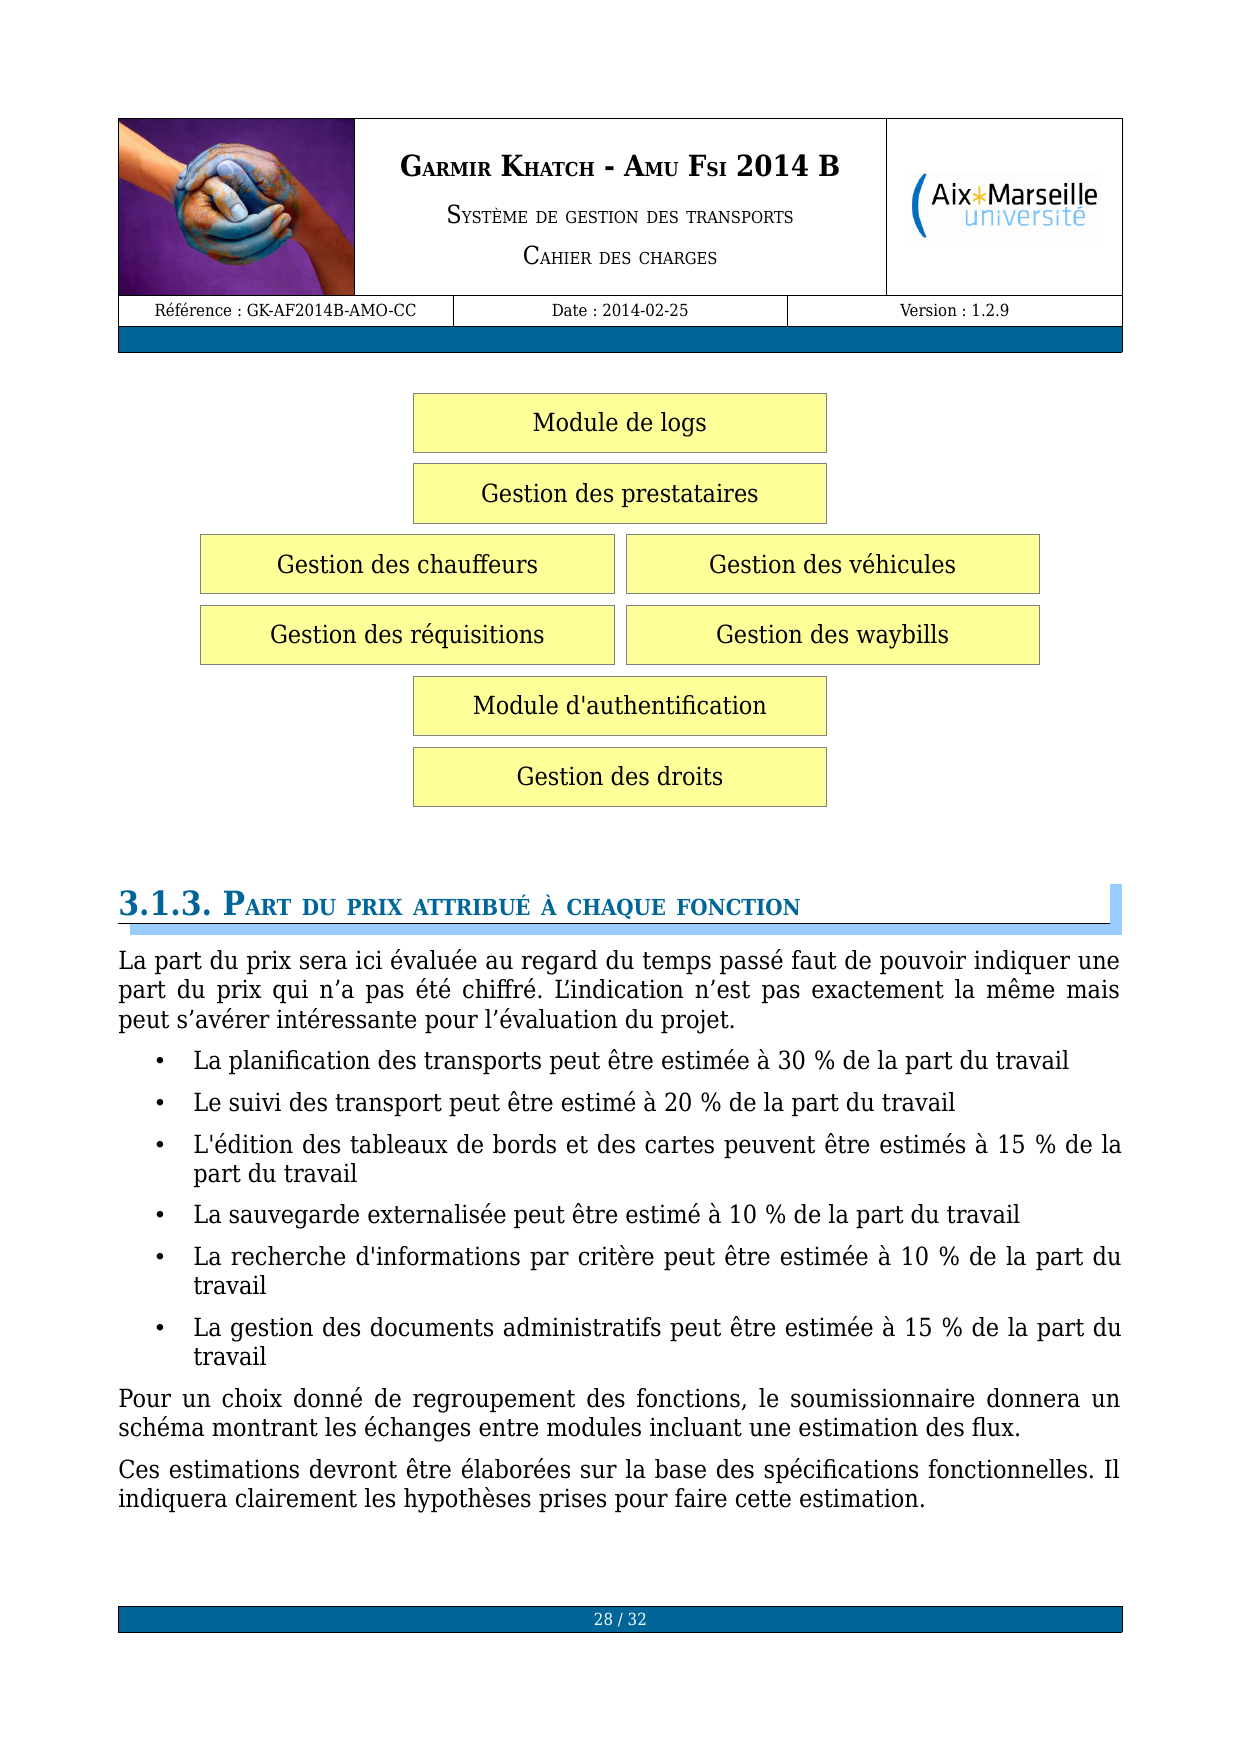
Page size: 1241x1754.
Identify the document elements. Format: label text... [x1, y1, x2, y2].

picture [119, 119, 354, 295]
list L'édition des tableaux de bords et des cartes peuvent être estimés à 15 % de la part du travail [156, 1130, 1122, 1188]
list Le suivi des transport peut être estimé à 20 % de la part du travail [156, 1088, 1122, 1117]
list La recherche d'informations par critère peut être estimée à 10 % de la part du travail [156, 1242, 1122, 1301]
list La gestion des documents administratifs peut être estimée à 15 % de la part du travail [156, 1313, 1122, 1372]
text Ces estimations devront être élaborées sur la base des spécifications fonctionnelles. Il indiquera clairement les hypothèses prises pour faire cette estimation. [118, 1455, 1122, 1513]
subtitle Part du prix attribué à chaque fonction [118, 884, 1110, 923]
list La planification des transports peut être estimée à 30 % de la part du travail [156, 1047, 1122, 1076]
picture [887, 126, 1122, 288]
list La sauvegarde externalisée peut être estimé à 10 % de la part du travail [156, 1201, 1122, 1230]
text Pour un choix donné de regroupement des fonctions, le soumissionnaire donnera un schéma montrant les échanges entre modules incluant une estimation des flux. [118, 1384, 1122, 1442]
text La part du prix sera ici évaluée au regard du temps passé faut de pouvoir indiquer une part du prix qui n’a pas été chiffré. L’indication n’est pas exactement la même mais peut s’avérer intéressante pour l’évaluation du projet. [118, 947, 1122, 1034]
